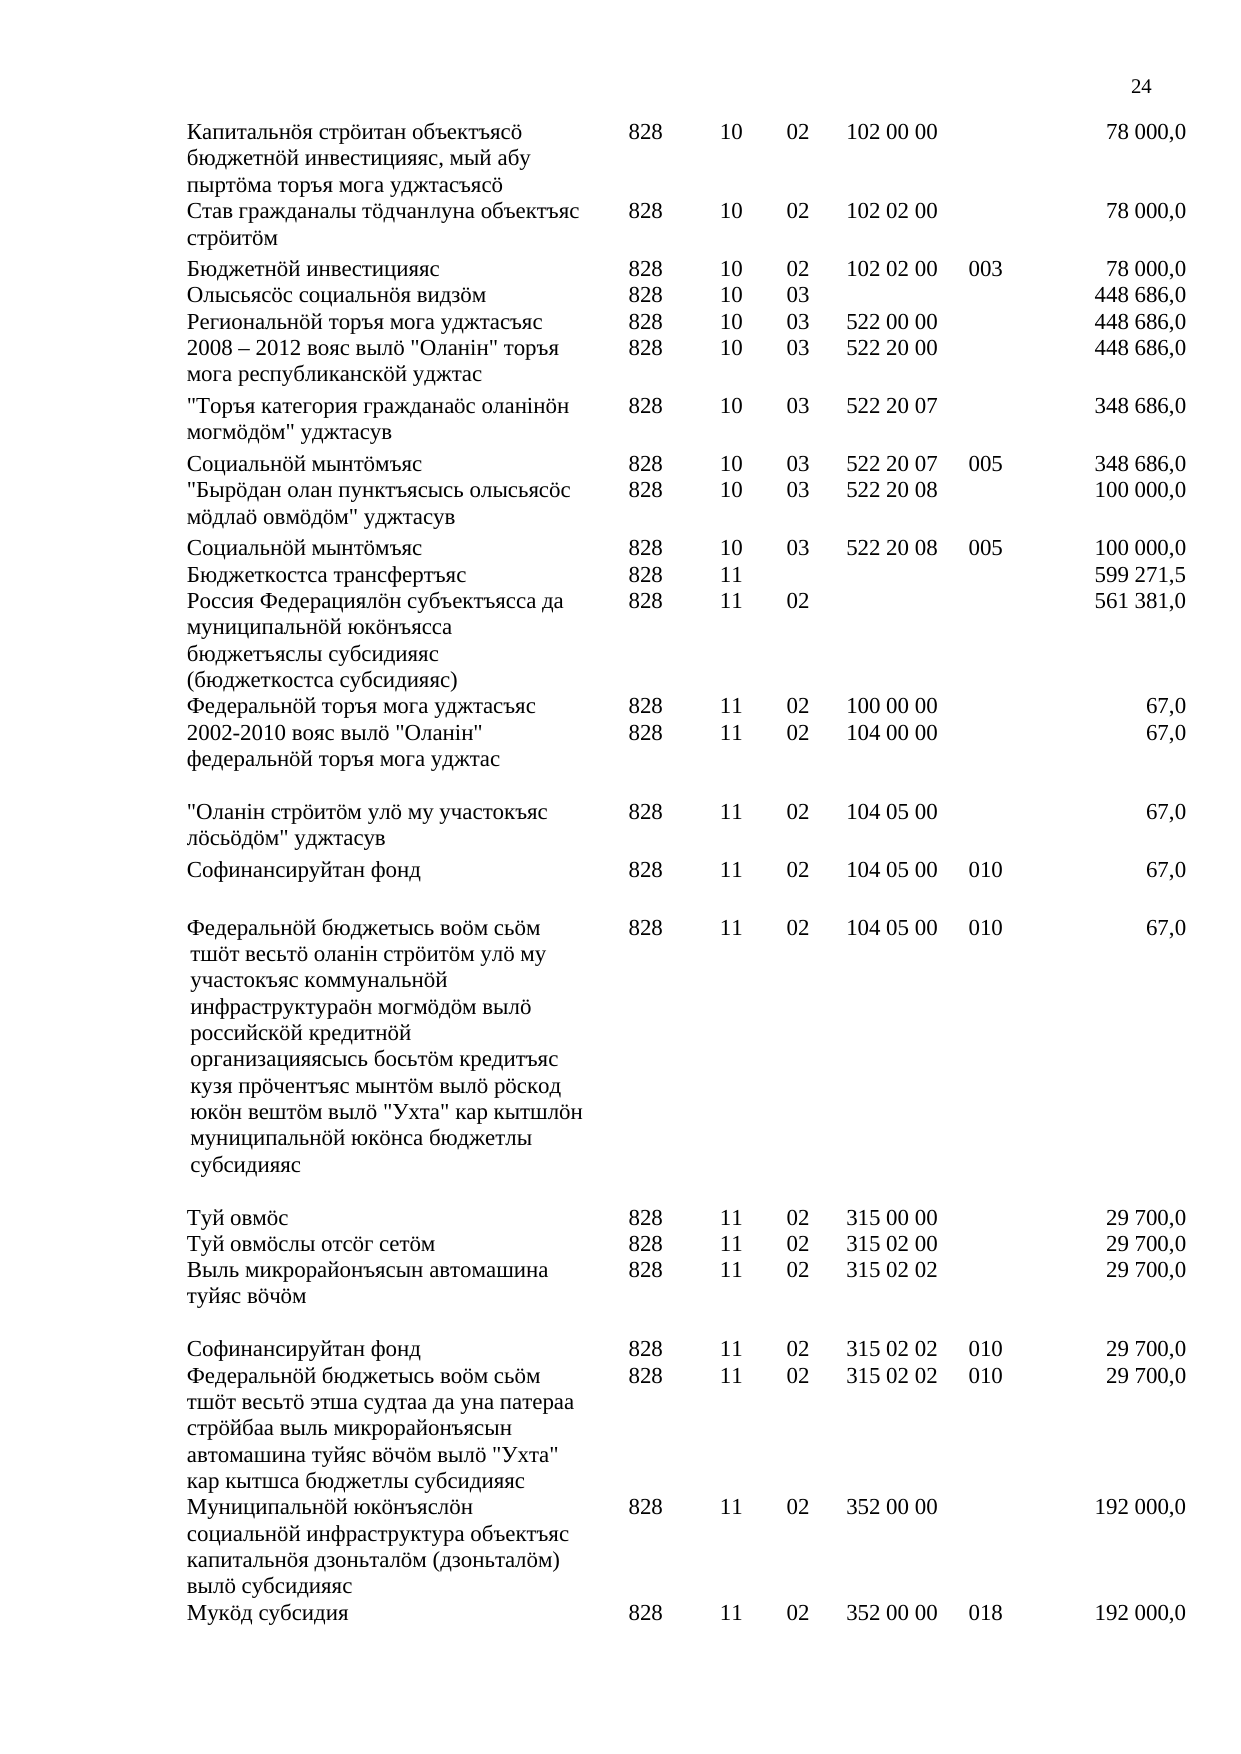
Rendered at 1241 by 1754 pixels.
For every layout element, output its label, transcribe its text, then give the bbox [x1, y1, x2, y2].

table_cell 29 700,0 [1023, 1335, 1192, 1362]
table_cell 67,0 [1023, 914, 1192, 1203]
table_cell 828 [589, 1204, 702, 1230]
table_cell 352 00 00 [836, 1494, 948, 1599]
table_cell 10 [702, 197, 760, 255]
table_cell 003 [948, 255, 1023, 281]
table_cell 828 [589, 1230, 702, 1256]
table_cell 522 20 00 [836, 334, 948, 392]
table_cell 315 02 00 [836, 1230, 948, 1256]
table_cell 11 [702, 1230, 760, 1256]
table_cell 192 000,0 [1023, 1494, 1192, 1599]
table_cell 522 00 00 [836, 308, 948, 334]
table_cell 010 [948, 856, 1023, 914]
table_cell 828 [589, 693, 702, 719]
table_cell [1192, 1599, 1229, 1625]
table_cell 29 700,0 [1023, 1256, 1192, 1335]
table_cell 11 [702, 1204, 760, 1230]
table_cell 11 [702, 1256, 760, 1335]
table_cell "Оланін стрöитöм улö му участокъяс лöсьöдöм" уджтасув [181, 798, 589, 856]
table_cell 67,0 [1023, 719, 1192, 798]
table_cell 104 00 00 [836, 719, 948, 798]
table_cell 828 [589, 914, 702, 1203]
table_cell 02 [760, 856, 836, 914]
table_cell 03 [760, 334, 836, 392]
table_cell 102 02 00 [836, 197, 948, 255]
table_cell 828 [589, 118, 702, 197]
table_cell [948, 1256, 1023, 1335]
table_cell [1192, 281, 1229, 308]
table_cell 02 [760, 118, 836, 197]
table_cell 348 686,0 [1023, 450, 1192, 476]
table_cell Федеральнöй бюджетысь воöм сьöм тшöт весьтö оланін стрöитöм улö му участокъяс коммунальнöй инфраструктураöн могмöдöм вылö российскöй кредитнöй организацияясысь босьтöм кредитъяс кузя прöчентъяс мынтöм вылö рöскод юкöн вештöм вылö "Ухта" кар кытшлöн муниципальнöй юкöнса бюджетлы субсидияяс [181, 914, 589, 1203]
table_cell Социальнöй мынтöмъяс [181, 534, 589, 561]
table_cell 018 [948, 1599, 1023, 1625]
table_cell 10 [702, 334, 760, 392]
table_cell [1192, 587, 1229, 692]
table_cell 448 686,0 [1023, 308, 1192, 334]
table_cell [1192, 1230, 1229, 1256]
table_cell [760, 561, 836, 587]
table_cell [1192, 334, 1229, 392]
table_cell [1192, 1204, 1229, 1230]
table_cell 828 [589, 1599, 702, 1625]
table_cell [1192, 561, 1229, 587]
table_cell 02 [760, 1256, 836, 1335]
table_cell [948, 693, 1023, 719]
table_cell 828 [589, 798, 702, 856]
table_cell [1192, 118, 1229, 197]
table_cell Федеральнöй торъя мога уджтасъяс [181, 693, 589, 719]
table_cell 005 [948, 450, 1023, 476]
table_cell 828 [589, 450, 702, 476]
table_cell 100 000,0 [1023, 534, 1192, 561]
table_cell [948, 334, 1023, 392]
table_cell Социальнöй мынтöмъяс [181, 450, 589, 476]
table_cell [948, 476, 1023, 534]
table_cell 29 700,0 [1023, 1230, 1192, 1256]
table_cell [948, 719, 1023, 798]
table_cell [948, 1204, 1023, 1230]
table_cell 315 00 00 [836, 1204, 948, 1230]
table_cell 02 [760, 798, 836, 856]
table_cell 828 [589, 587, 702, 692]
table_cell [1192, 914, 1229, 1203]
table_cell 10 [702, 308, 760, 334]
table_cell Региональнöй торъя мога уджтасъяс [181, 308, 589, 334]
table_cell 448 686,0 [1023, 281, 1192, 308]
table_cell 02 [760, 197, 836, 255]
table_cell 02 [760, 1335, 836, 1362]
table_cell 104 05 00 [836, 798, 948, 856]
table_cell Туй овмöслы отсöг сетöм [181, 1230, 589, 1256]
table_cell 10 [702, 450, 760, 476]
table_cell [1192, 197, 1229, 255]
table_cell [1192, 534, 1229, 561]
table_cell 78 000,0 [1023, 118, 1192, 197]
table_cell 10 [702, 281, 760, 308]
table_cell 828 [589, 534, 702, 561]
table_cell 11 [702, 719, 760, 798]
table_cell 02 [760, 693, 836, 719]
table_cell 03 [760, 308, 836, 334]
table_cell 828 [589, 334, 702, 392]
table_cell 010 [948, 914, 1023, 1203]
table_cell 192 000,0 [1023, 1599, 1192, 1625]
table_cell [948, 798, 1023, 856]
table_cell [1192, 1494, 1229, 1599]
table_cell Олысьясöс социальнöя видзöм [181, 281, 589, 308]
table_cell 10 [702, 534, 760, 561]
table_cell 828 [589, 308, 702, 334]
table_cell 522 20 08 [836, 476, 948, 534]
table_cell [948, 118, 1023, 197]
table_cell 02 [760, 1599, 836, 1625]
table_cell Туй овмöс [181, 1204, 589, 1230]
table_cell 10 [702, 118, 760, 197]
table_cell "Торъя категория гражданаöс оланінöн могмöдöм" уджтасув [181, 392, 589, 450]
table_cell 100 00 00 [836, 693, 948, 719]
table_cell 828 [589, 281, 702, 308]
table_cell Выль микрорайонъясын автомашина туйяс вöчöм [181, 1256, 589, 1335]
table_cell Бюджеткостса трансфертъяс [181, 561, 589, 587]
table_cell 315 02 02 [836, 1335, 948, 1362]
table_cell 315 02 02 [836, 1362, 948, 1493]
table_cell 005 [948, 534, 1023, 561]
table_cell [948, 1494, 1023, 1599]
table_cell 02 [760, 914, 836, 1203]
table_cell [1192, 308, 1229, 334]
table_cell 348 686,0 [1023, 392, 1192, 450]
table_cell [1192, 719, 1229, 798]
table_cell 522 20 07 [836, 450, 948, 476]
table_cell [1192, 856, 1229, 914]
table_cell 11 [702, 1362, 760, 1493]
table_cell 02 [760, 255, 836, 281]
table_cell 104 05 00 [836, 914, 948, 1203]
table_cell [1192, 255, 1229, 281]
table_cell [1192, 392, 1229, 450]
table_cell [1192, 693, 1229, 719]
table_cell 828 [589, 719, 702, 798]
table_cell Федеральнöй бюджетысь воöм сьöм тшöт весьтö этша судтаа да уна патераа стрöйбаа выль микрорайонъясын автомашина туйяс вöчöм вылö "Ухта" кар кытшса бюджетлы субсидияяс [181, 1362, 589, 1493]
table_cell 828 [589, 392, 702, 450]
table_cell 02 [760, 719, 836, 798]
table_cell 11 [702, 693, 760, 719]
table_cell 03 [760, 281, 836, 308]
table_cell 78 000,0 [1023, 255, 1192, 281]
table_cell 02 [760, 1204, 836, 1230]
table_cell 828 [589, 1494, 702, 1599]
table_cell 02 [760, 587, 836, 692]
table_cell 315 02 02 [836, 1256, 948, 1335]
table_cell 828 [589, 1256, 702, 1335]
table_cell Софинансируйтан фонд [181, 856, 589, 914]
table_cell [1192, 1256, 1229, 1335]
table_cell [1192, 450, 1229, 476]
table_cell [836, 587, 948, 692]
table_cell "Бырöдан олан пунктъясысь олысьясöс мöдлаö овмöдöм" уджтасув [181, 476, 589, 534]
table_cell 828 [589, 561, 702, 587]
table_cell 828 [589, 856, 702, 914]
table_cell 03 [760, 392, 836, 450]
table_cell 352 00 00 [836, 1599, 948, 1625]
table_cell 828 [589, 197, 702, 255]
table_cell 03 [760, 476, 836, 534]
table_cell Софинансируйтан фонд [181, 1335, 589, 1362]
table_cell 010 [948, 1362, 1023, 1493]
table_cell 11 [702, 1335, 760, 1362]
table_cell 102 00 00 [836, 118, 948, 197]
table_cell 561 381,0 [1023, 587, 1192, 692]
table_cell 67,0 [1023, 798, 1192, 856]
table_cell 2008 – 2012 вояс вылö "Оланін" торъя мога республиканскöй уджтас [181, 334, 589, 392]
table_cell 67,0 [1023, 693, 1192, 719]
table_cell 104 05 00 [836, 856, 948, 914]
table_cell [948, 392, 1023, 450]
table_cell Став гражданалы тöдчан­луна объектъяс стрöитöм [181, 197, 589, 255]
table_cell Капитальнöя стрöитан объектъясö бюджетнöй инвестицияяс, мый абу пыртöма торъя мога уджтасъясö [181, 118, 589, 197]
table_cell 10 [702, 392, 760, 450]
table_cell 010 [948, 1335, 1023, 1362]
table_cell 10 [702, 255, 760, 281]
table_cell [1192, 1362, 1229, 1493]
table_cell [1192, 798, 1229, 856]
table_cell 11 [702, 561, 760, 587]
table_cell 522 20 07 [836, 392, 948, 450]
table_cell Мукöд субсидия [181, 1599, 589, 1625]
table_cell 03 [760, 450, 836, 476]
table_cell 11 [702, 798, 760, 856]
table_cell 828 [589, 1335, 702, 1362]
table_cell [1192, 1335, 1229, 1362]
table_cell 11 [702, 914, 760, 1203]
table_cell 2002-2010 вояс вылö "Оланін" федеральнöй торъя мога уджтас [181, 719, 589, 798]
table_cell Муниципальнöй юкöнъяслöн социальнöй инфраструктура объектъяс капитальнöя дзоньталöм (дзоньталöм) вылö субсидияяс [181, 1494, 589, 1599]
table_cell [948, 281, 1023, 308]
table_cell 11 [702, 856, 760, 914]
table_cell 102 02 00 [836, 255, 948, 281]
table_cell 11 [702, 1494, 760, 1599]
table_cell [948, 561, 1023, 587]
table_cell 522 20 08 [836, 534, 948, 561]
table_cell 02 [760, 1230, 836, 1256]
table_cell 100 000,0 [1023, 476, 1192, 534]
table_cell 11 [702, 1599, 760, 1625]
table_cell [948, 308, 1023, 334]
table_cell 828 [589, 255, 702, 281]
table_cell 599 271,5 [1023, 561, 1192, 587]
table_cell 828 [589, 1362, 702, 1493]
table_cell [836, 281, 948, 308]
table_cell 78 000,0 [1023, 197, 1192, 255]
table_cell 29 700,0 [1023, 1204, 1192, 1230]
table_cell 02 [760, 1362, 836, 1493]
table_cell 67,0 [1023, 856, 1192, 914]
table_cell [948, 1230, 1023, 1256]
table_cell 828 [589, 476, 702, 534]
table_cell 11 [702, 587, 760, 692]
table_cell Бюджетнöй инвестицияяс [181, 255, 589, 281]
table_cell Россия Федерациялöн субъектъясса да муниципальнöй юкöнъясса бюджетъяслы субсидияяс (бюджеткостса субсидияяс) [181, 587, 589, 692]
table_cell 29 700,0 [1023, 1362, 1192, 1493]
table_cell 448 686,0 [1023, 334, 1192, 392]
table_cell [948, 197, 1023, 255]
table_cell [1192, 476, 1229, 534]
table_cell [948, 587, 1023, 692]
table_cell 03 [760, 534, 836, 561]
table_cell 10 [702, 476, 760, 534]
table_cell 02 [760, 1494, 836, 1599]
table_cell [836, 561, 948, 587]
